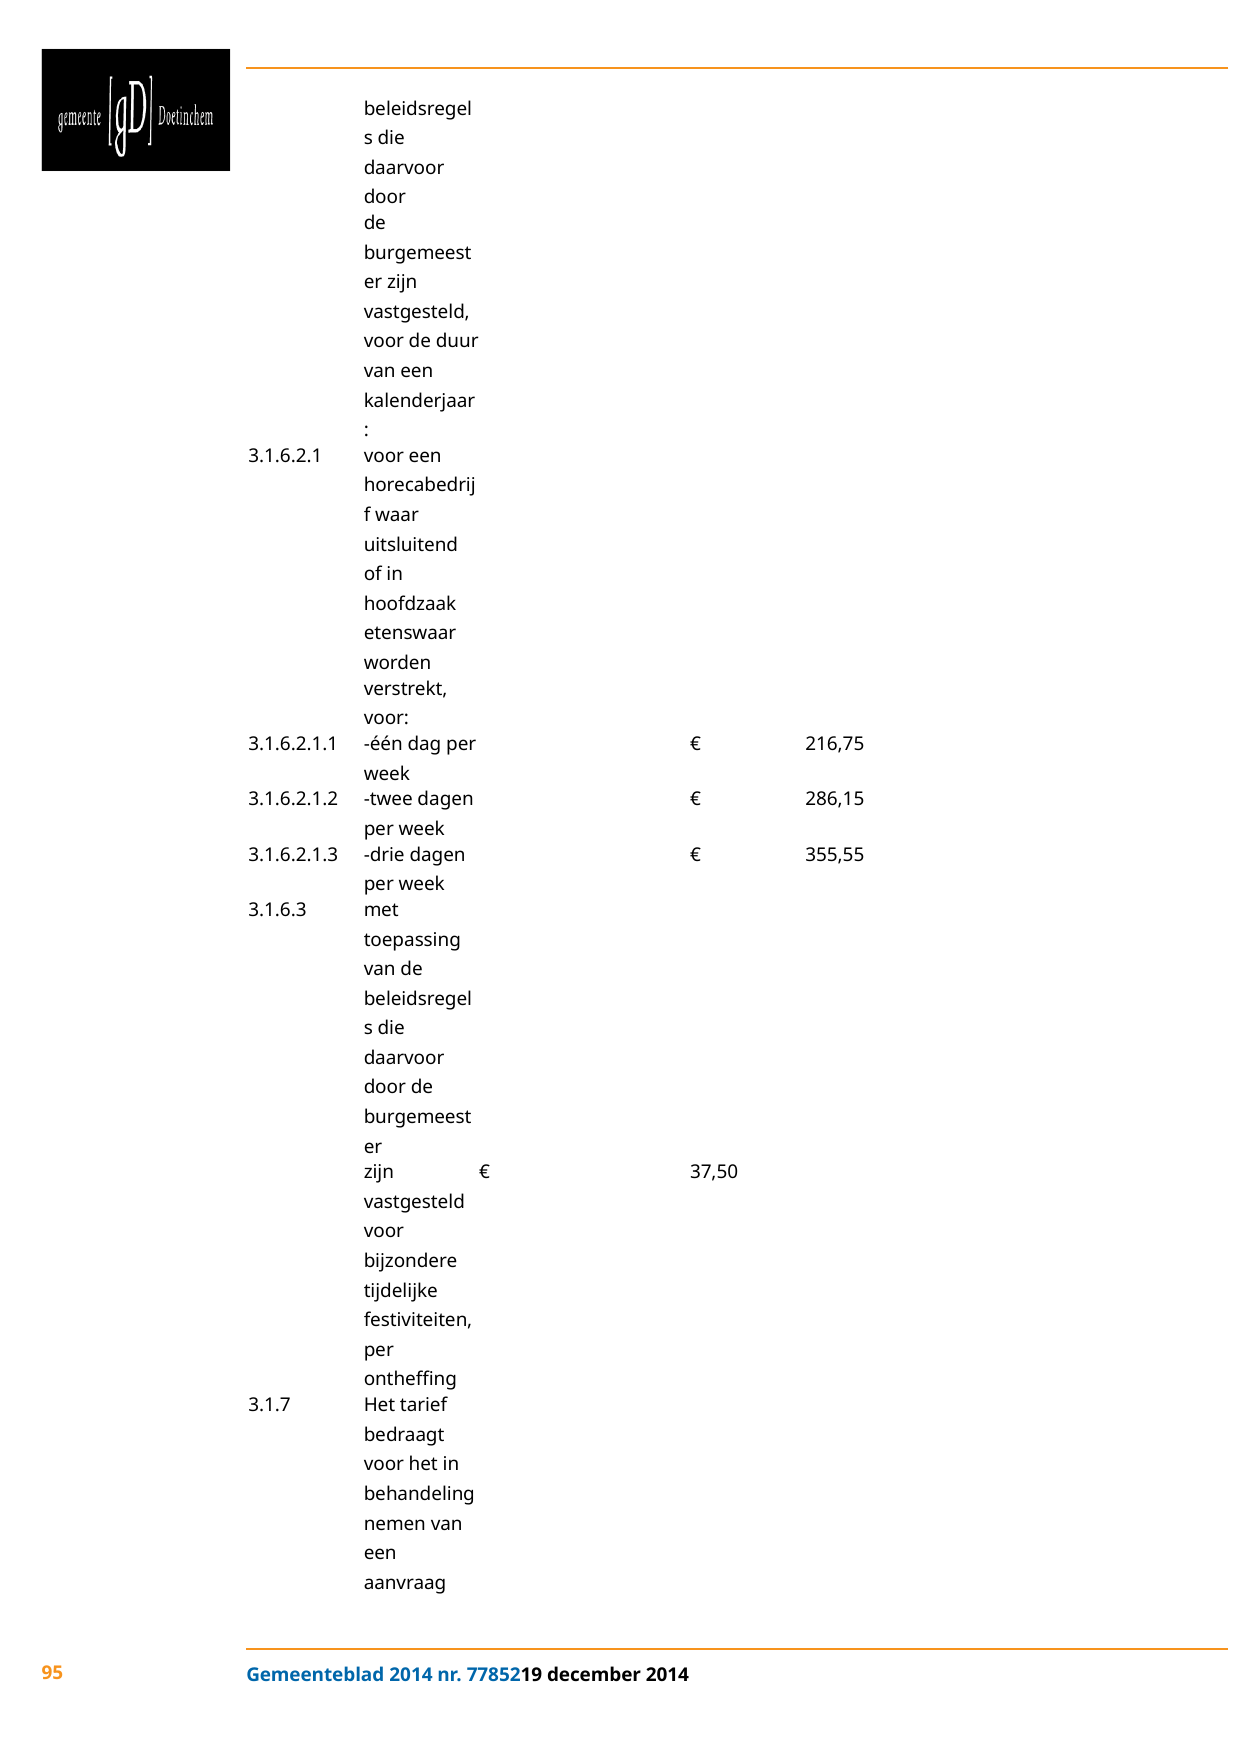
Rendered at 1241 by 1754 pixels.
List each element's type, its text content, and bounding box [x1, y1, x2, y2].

table_cell verstrekt, voor: [364, 675, 479, 730]
table_cell [479, 786, 690, 841]
table_cell [805, 675, 921, 730]
table_cell [479, 1391, 690, 1594]
table_cell voor een horecabedrijf waar uitsluitend of in hoofdzaak etenswaar worden [364, 442, 479, 675]
table_cell [690, 675, 805, 730]
table_cell -twee dagen per week [364, 786, 479, 841]
table_cell 216,75 [805, 730, 921, 786]
table_cell 3.1.6.2.1.1 [248, 730, 363, 786]
table_cell [921, 95, 1036, 209]
table_cell 37,50 [690, 1159, 805, 1391]
table_cell [921, 841, 1036, 896]
table_cell [805, 1391, 921, 1594]
table_cell [248, 1159, 363, 1391]
table_cell € [690, 841, 805, 896]
table_cell beleidsregels die daarvoor door [364, 95, 479, 209]
table_cell [690, 896, 805, 1158]
table_cell [805, 1159, 921, 1391]
table_cell -drie dagen per week [364, 841, 479, 896]
table_cell [690, 209, 805, 442]
table_cell [479, 896, 690, 1158]
table_cell [921, 786, 1036, 841]
table_cell [479, 95, 690, 209]
table_cell 3.1.6.3 [248, 896, 363, 1158]
picture [41, 47, 231, 172]
table_cell [690, 1391, 805, 1594]
table_cell [248, 95, 363, 209]
table_cell [921, 675, 1036, 730]
table_cell -één dag per week [364, 730, 479, 786]
table_cell [805, 209, 921, 442]
table_cell [805, 95, 921, 209]
table_cell [921, 730, 1036, 786]
table_cell [248, 675, 363, 730]
table_cell 286,15 [805, 786, 921, 841]
table_cell [690, 95, 805, 209]
table_cell 3.1.6.2.1 [248, 442, 363, 675]
table_cell 3.1.6.2.1.3 [248, 841, 363, 896]
table_cell [479, 730, 690, 786]
table_cell [690, 442, 805, 675]
table_cell [479, 841, 690, 896]
table_cell [479, 442, 690, 675]
table_cell Het tarief bedraagt voor het in behandeling nemen van een aanvraag [364, 1391, 479, 1594]
table_cell zijn vastgesteld voor bijzondere tijdelijke festiviteiten, per ontheffing [364, 1159, 479, 1391]
table_cell [479, 209, 690, 442]
table_cell met toepassing van de beleidsregels die daarvoor door de burgemeester [364, 896, 479, 1158]
table_cell € [690, 730, 805, 786]
table_cell 3.1.6.2.1.2 [248, 786, 363, 841]
table_cell [248, 209, 363, 442]
table_cell 355,55 [805, 841, 921, 896]
table_cell [805, 896, 921, 1158]
table_cell € [690, 786, 805, 841]
table_cell € [479, 1159, 690, 1391]
table_cell 3.1.7 [248, 1391, 363, 1594]
table_cell [479, 675, 690, 730]
table_cell de burgemeester zijn vastgesteld, voor de duur van een kalenderjaar: [364, 209, 479, 442]
